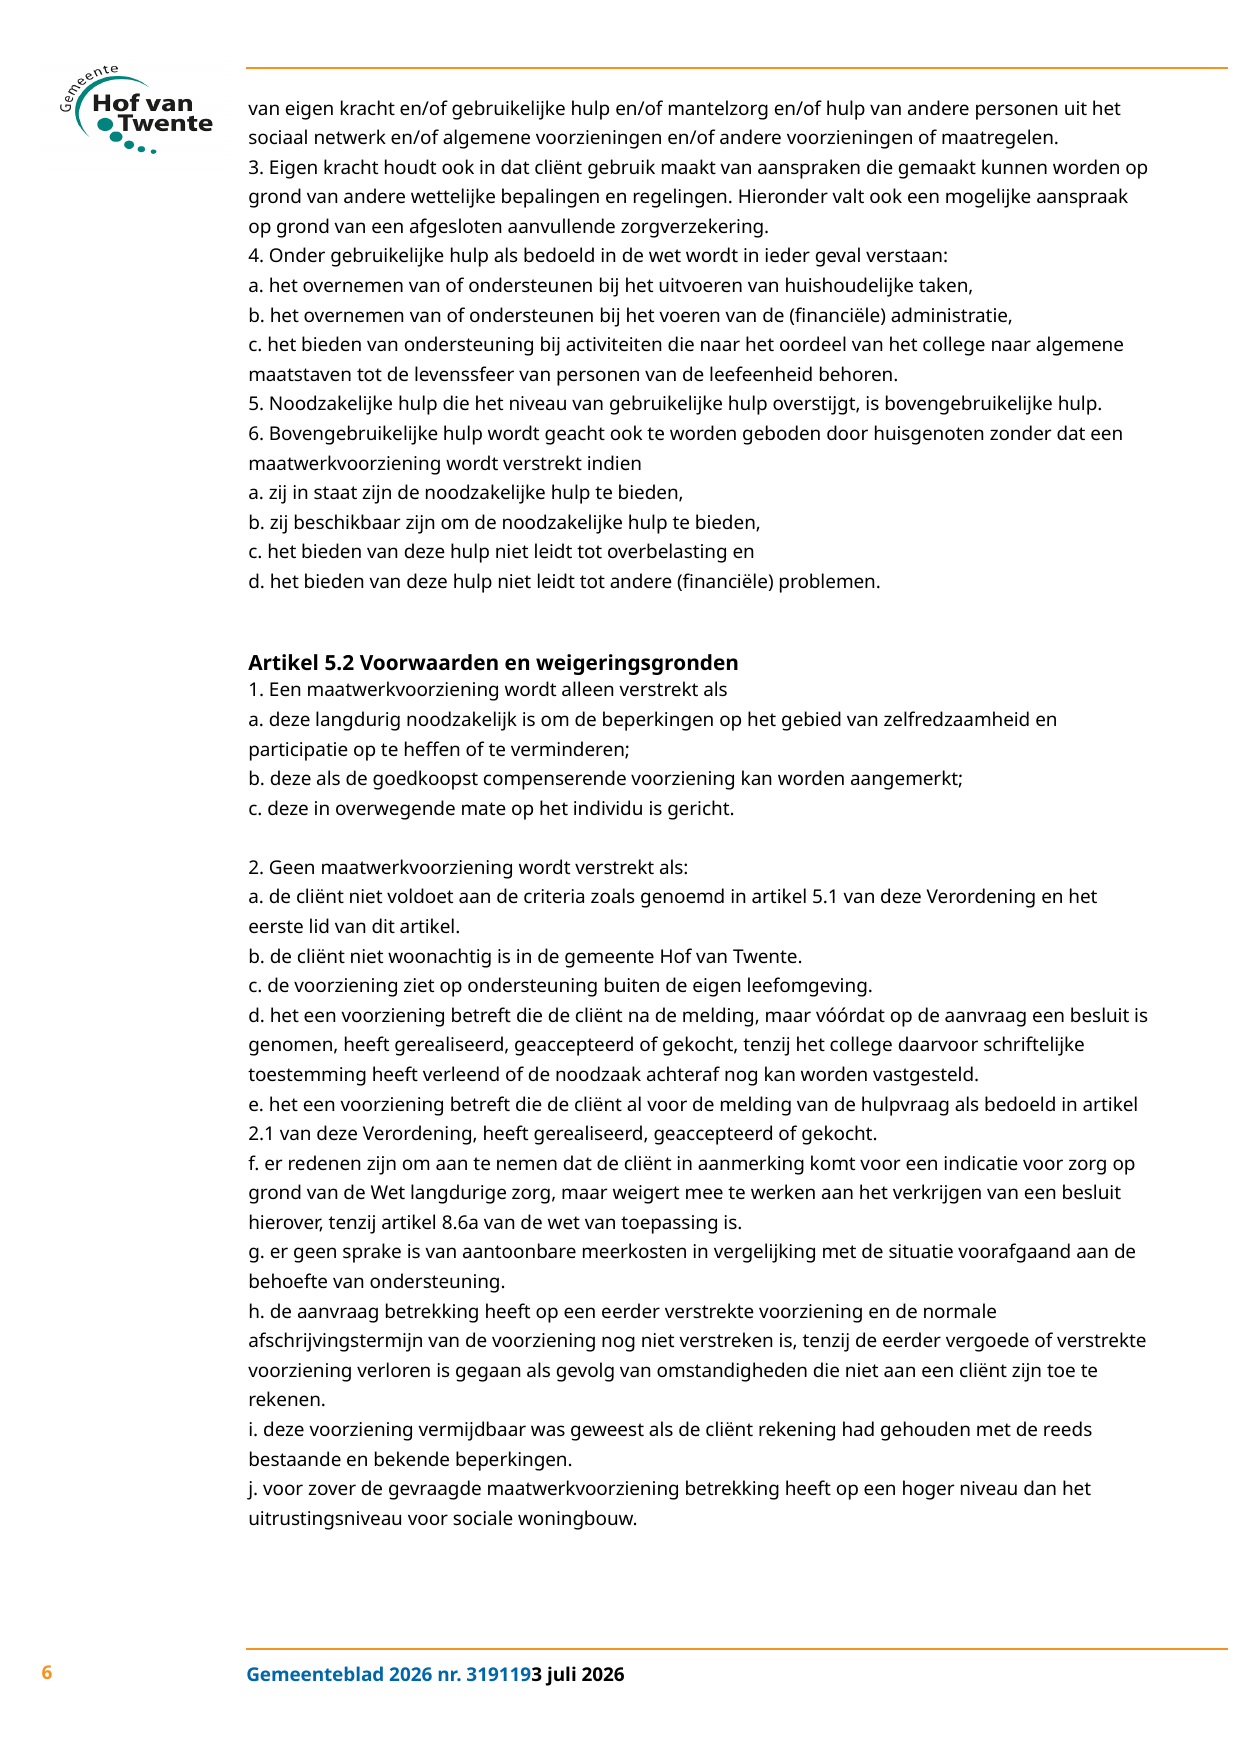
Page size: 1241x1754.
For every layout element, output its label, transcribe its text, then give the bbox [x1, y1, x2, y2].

text g. er geen sprake is van aantoonbare meerkosten in vergelijking met de situatie voorafgaand aan de behoefte van ondersteuning. [248, 1239, 1152, 1294]
text i. deze voorziening vermijdbaar was geweest als de cliënt rekening had gehouden met de reeds bestaande en bekende beperkingen. [248, 1416, 1152, 1471]
text b. de cliënt niet woonachtig is in de gemeente Hof van Twente. [248, 943, 1152, 968]
text c. het bieden van ondersteuning bij activiteiten die naar het oordeel van het college naar algemene maatstaven tot de levenssfeer van personen van de leefeenheid behoren. [248, 331, 1152, 387]
text h. de aanvraag betrekking heeft op een eerder verstrekte voorziening en de normale afschrijvingstermijn van de voorziening nog niet verstreken is, tenzij de eerder vergoede of verstrekte voorziening verloren is gegaan als gevolg van omstandigheden die niet aan een cliënt zijn toe te rekenen. [248, 1298, 1152, 1412]
text d. het bieden van deze hulp niet leidt tot andere (financiële) problemen. [248, 568, 1152, 594]
picture [41, 47, 231, 172]
text 1. Een maatwerkvoorziening wordt alleen verstrekt als [248, 677, 1152, 702]
text j. voor zover de gevraagde maatwerkvoorziening betrekking heeft op een hoger niveau dan het uitrustingsniveau voor sociale woningbouw. [248, 1475, 1152, 1531]
text d. het een voorziening betreft die de cliënt na de melding, maar vóórdat op de aanvraag een besluit is genomen, heeft gerealiseerd, geaccepteerd of gekocht, tenzij het college daarvoor schriftelijke toestemming heeft verleend of de noodzaak achteraf nog kan worden vastgesteld. [248, 1002, 1152, 1087]
text e. het een voorziening betreft die de cliënt al voor de melding van de hulpvraag als bedoeld in artikel 2.1 van deze Verordening, heeft gerealiseerd, geaccepteerd of gekocht. [248, 1091, 1152, 1146]
text b. het overnemen van of ondersteunen bij het voeren van de (financiële) administratie, [248, 302, 1152, 328]
text a. zij in staat zijn de noodzakelijke hulp te bieden, [248, 479, 1152, 505]
text 4. Onder gebruikelijke hulp als bedoeld in de wet wordt in ieder geval verstaan: [248, 243, 1152, 268]
text 5. Noodzakelijke hulp die het niveau van gebruikelijke hulp overstijgt, is bovengebruikelijke hulp. [248, 391, 1152, 416]
text b. deze als de goedkoopst compenserende voorziening kan worden aangemerkt; [248, 765, 1152, 791]
text 3. Eigen kracht houdt ook in dat cliënt gebruik maakt van aanspraken die gemaakt kunnen worden op grond van andere wettelijke bepalingen en regelingen. Hieronder valt ook een mogelijke aanspraak op grond van een afgesloten aanvullende zorgverzekering. [248, 154, 1152, 239]
text 6. Bovengebruikelijke hulp wordt geacht ook te worden geboden door huisgenoten zonder dat een maatwerkvoorziening wordt verstrekt indien [248, 420, 1152, 476]
text 2. Geen maatwerkvoorziening wordt verstrekt als: [248, 854, 1152, 880]
text c. het bieden van deze hulp niet leidt tot overbelasting en [248, 538, 1152, 564]
text a. deze langdurig noodzakelijk is om de beperkingen op het gebied van zelfredzaamheid en participatie op te heffen of te verminderen; [248, 706, 1152, 761]
text a. de cliënt niet voldoet aan de criteria zoals genoemd in artikel 5.1 van deze Verordening en het eerste lid van dit artikel. [248, 884, 1152, 939]
text Artikel 5.2 Voorwaarden en weigeringsgronden [248, 648, 1152, 677]
text b. zij beschikbaar zijn om de noodzakelijke hulp te bieden, [248, 509, 1152, 535]
text van eigen kracht en/of gebruikelijke hulp en/of mantelzorg en/of hulp van andere personen uit het sociaal netwerk en/of algemene voorzieningen en/of andere voorzieningen of maatregelen. [248, 95, 1152, 150]
text c. de voorziening ziet op ondersteuning buiten de eigen leefomgeving. [248, 972, 1152, 998]
text a. het overnemen van of ondersteunen bij het uitvoeren van huishoudelijke taken, [248, 272, 1152, 298]
text f. er redenen zijn om aan te nemen dat de cliënt in aanmerking komt voor een indicatie voor zorg op grond van de Wet langdurige zorg, maar weigert mee te werken aan het verkrijgen van een besluit hierover, tenzij artikel 8.6a van de wet van toepassing is. [248, 1150, 1152, 1235]
text c. deze in overwegende mate op het individu is gericht. [248, 795, 1152, 821]
